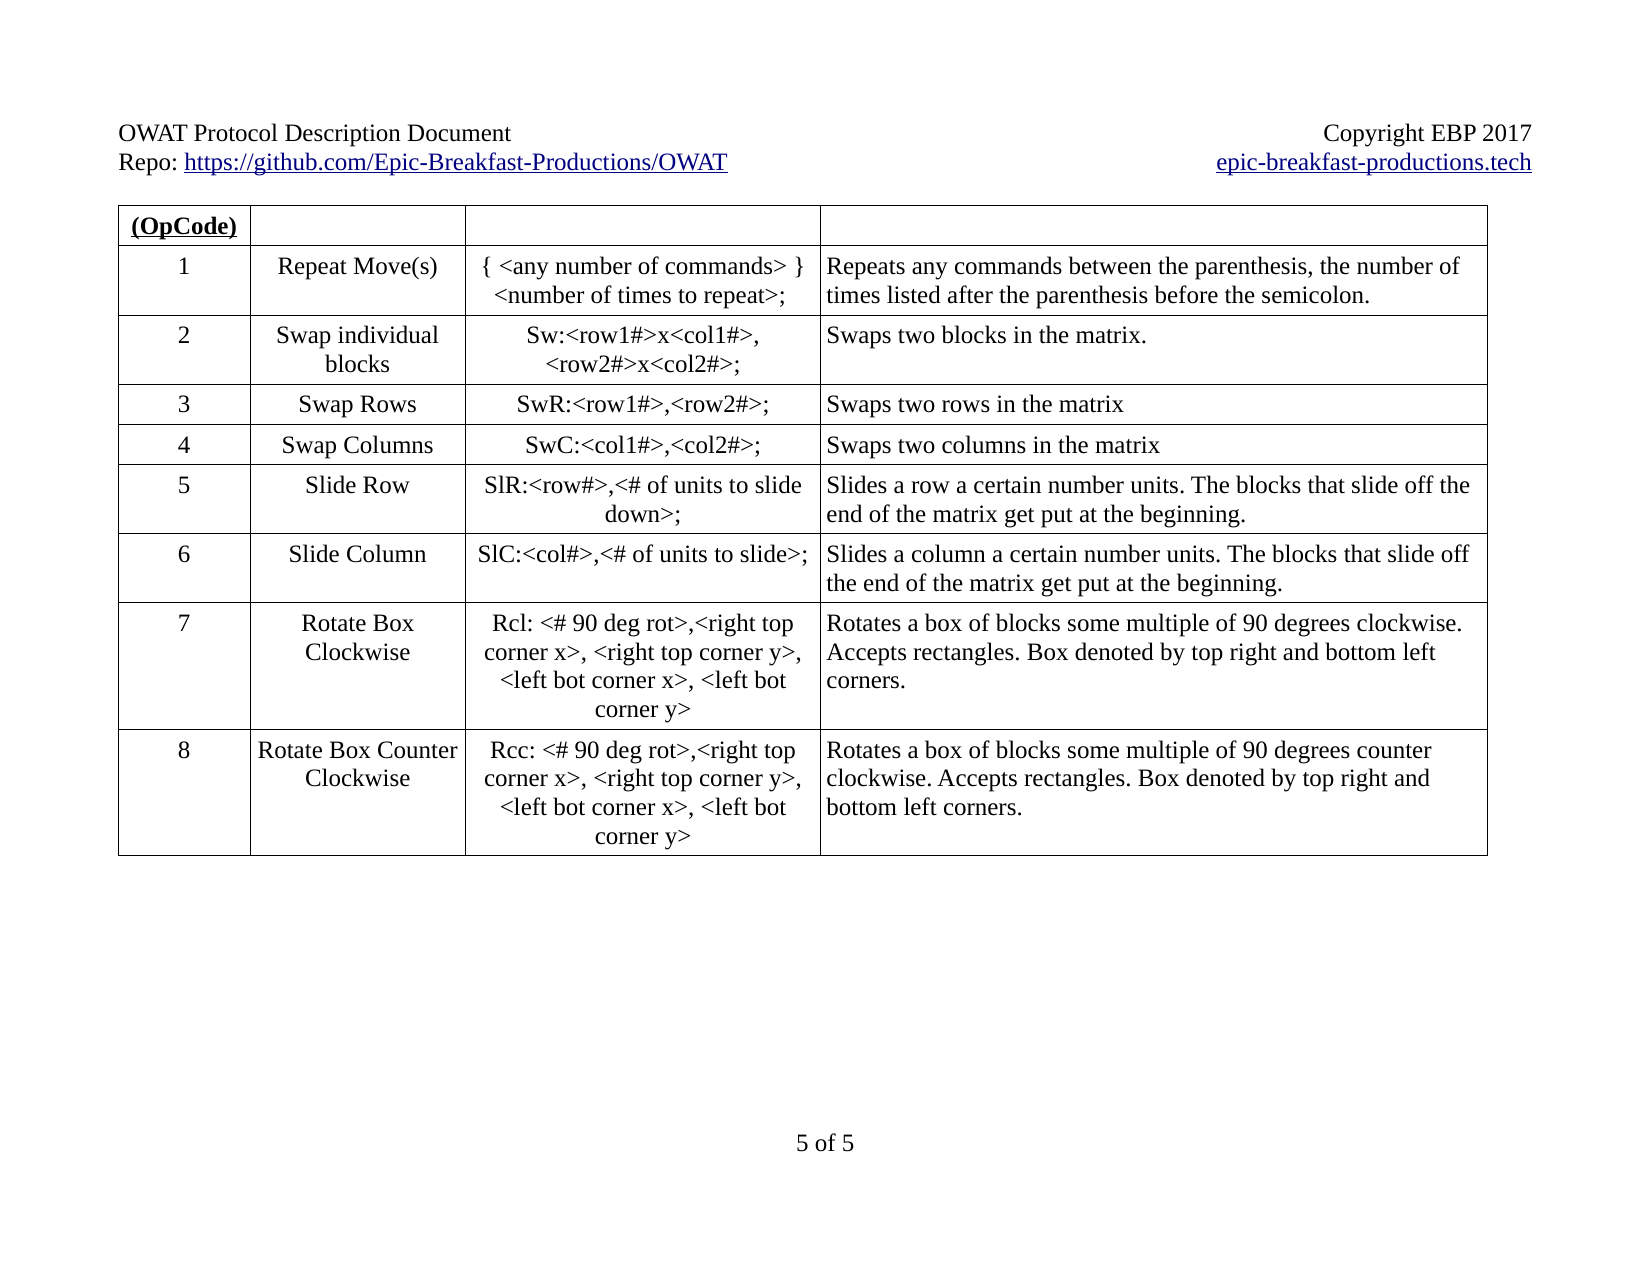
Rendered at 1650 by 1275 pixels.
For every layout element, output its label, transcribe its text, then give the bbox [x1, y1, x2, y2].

table_cell Swaps two columns in the matrix [821, 425, 1487, 464]
table_cell Slides a column a certain number units. The blocks that slide off the end of the matrix get put at the beginning. [821, 534, 1487, 602]
table_cell Slides a row a certain number units. The blocks that slide off the end of the matrix get put at the beginning. [821, 465, 1487, 533]
table_cell Swap individual blocks [251, 316, 465, 383]
table_cell SwC:<col1#>,<col2#>; [466, 425, 820, 464]
table_cell { <any number of commands> } <number of times to repeat>; [466, 246, 820, 314]
table_cell 4 [119, 425, 250, 464]
table_header [821, 206, 1487, 245]
table_cell Swap Columns [251, 425, 465, 464]
table_header (OpCode) [119, 206, 250, 245]
table_cell Rotates a box of blocks some multiple of 90 degrees counter clockwise. Accepts rectangles. Box denoted by top right and bottom left corners. [821, 730, 1487, 855]
table_cell Slide Row [251, 465, 465, 533]
table_cell 1 [119, 246, 250, 314]
table_cell Slide Column [251, 534, 465, 602]
table_cell SlR:<row#>,<# of units to slide down>; [466, 465, 820, 533]
table_cell Rotate Box Counter Clockwise [251, 730, 465, 855]
table_header [466, 206, 820, 245]
table_cell 3 [119, 385, 250, 424]
table_cell 8 [119, 730, 250, 855]
table_cell Rotate Box Clockwise [251, 603, 465, 729]
table_cell Rcl: <# 90 deg rot>,<right top corner x>, <right top corner y>, <left bot corner x>, <left bot corner y> [466, 603, 820, 729]
table_cell Repeats any commands between the parenthesis, the number of times listed after the parenthesis before the semicolon. [821, 246, 1487, 314]
table_cell Swaps two rows in the matrix [821, 385, 1487, 424]
table_cell Rotates a box of blocks some multiple of 90 degrees clockwise. Accepts rectangles. Box denoted by top right and bottom left corners. [821, 603, 1487, 729]
table_cell SlC:<col#>,<# of units to slide>; [466, 534, 820, 602]
table_cell 6 [119, 534, 250, 602]
table_cell Rcc: <# 90 deg rot>,<right top corner x>, <right top corner y>, <left bot corner x>, <left bot corner y> [466, 730, 820, 855]
table_cell 2 [119, 316, 250, 383]
table_header [251, 206, 465, 245]
table_cell 5 [119, 465, 250, 533]
table_cell Sw:<row1#>x<col1#>, <row2#>x<col2#>; [466, 316, 820, 383]
table_cell 7 [119, 603, 250, 729]
table_cell Swap Rows [251, 385, 465, 424]
table_cell Swaps two blocks in the matrix. [821, 316, 1487, 383]
table_cell SwR:<row1#>,<row2#>; [466, 385, 820, 424]
table_cell Repeat Move(s) [251, 246, 465, 314]
